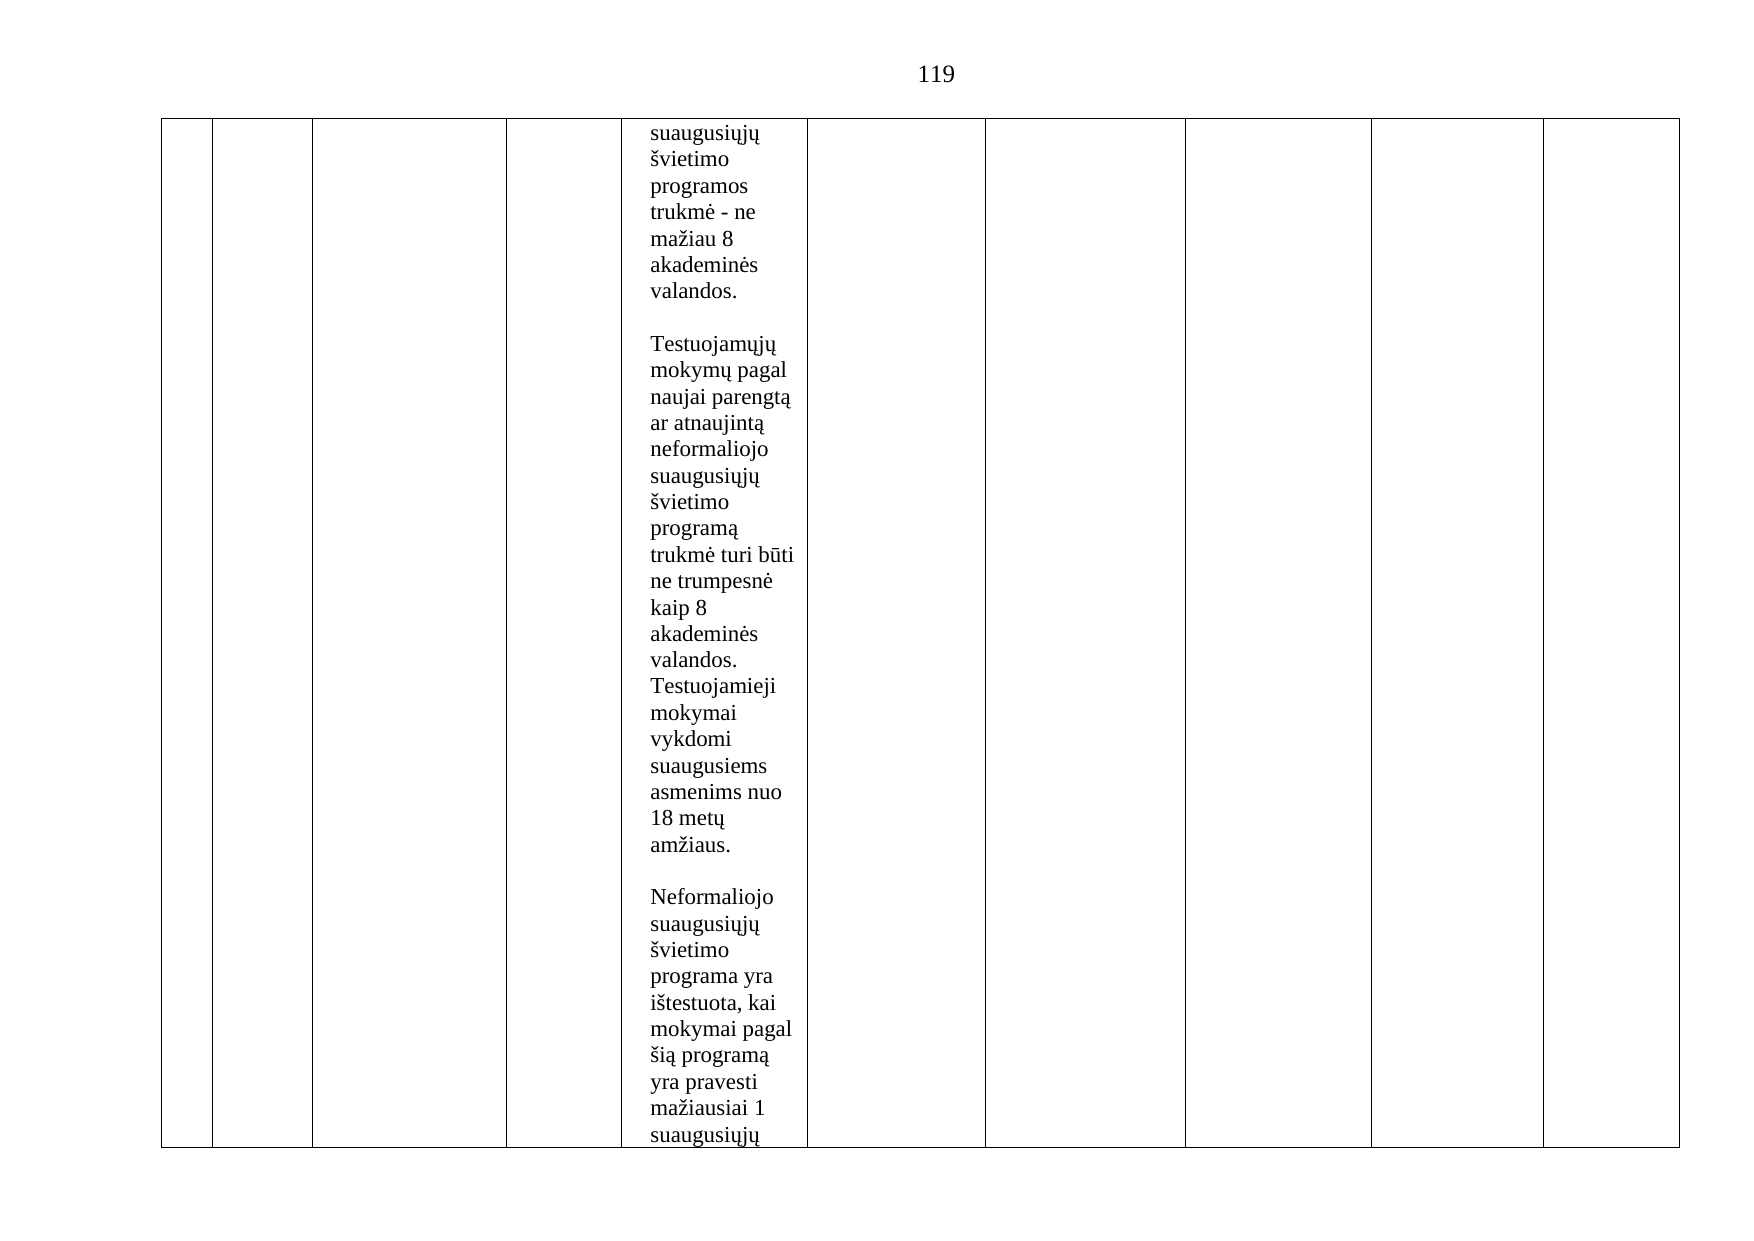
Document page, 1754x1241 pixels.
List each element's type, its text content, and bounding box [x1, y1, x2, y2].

table_cell [1186, 119, 1371, 1147]
table_cell [213, 119, 312, 1147]
table_cell suaugusiųjų švietimo programos trukmė - ne mažiau 8 akademinės valandos. Testuojamųjų mokymų pagal naujai parengtą ar atnaujintą neformaliojo suaugusiųjų švietimo programą trukmė turi būti ne trumpesnė kaip 8 akademinės valandos. Testuojamieji mokymai vykdomi suaugusiems asmenims nuo 18 metų amžiaus. Neformaliojo suaugusiųjų švietimo programa yra ištestuota, kai mokymai pagal šią programą yra pravesti mažiausiai 1 suaugusiųjų [622, 119, 807, 1147]
table_cell [1372, 119, 1543, 1147]
table_cell [162, 119, 212, 1147]
table_cell [1544, 119, 1679, 1147]
table_cell [313, 119, 506, 1147]
table_cell [986, 119, 1185, 1147]
table_cell [808, 119, 985, 1147]
table_cell [507, 119, 621, 1147]
